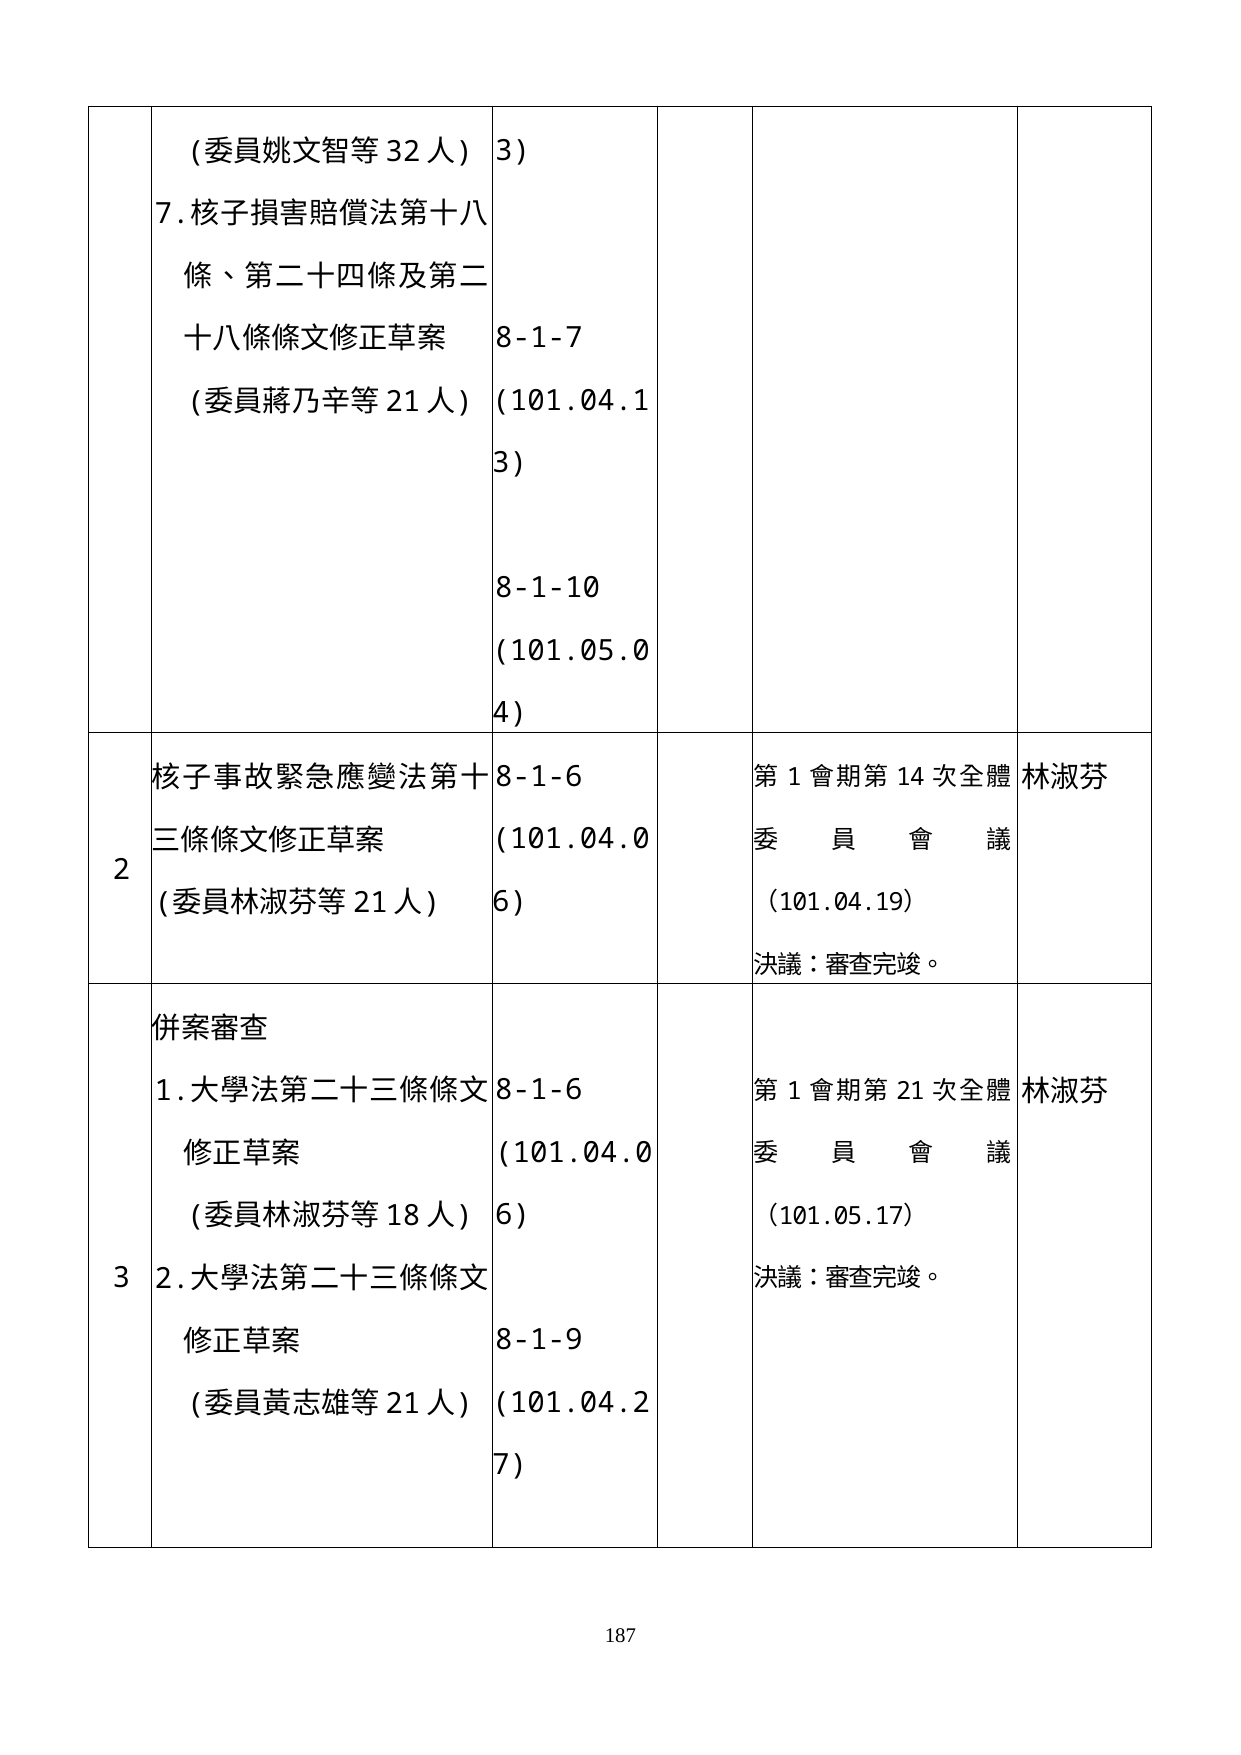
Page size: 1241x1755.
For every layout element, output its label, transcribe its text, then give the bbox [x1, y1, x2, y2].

table_cell (委員姚文智等32人) 7.核子損害賠償法第十八條、第二十四條及第二十八條條文修正草案 (委員蔣乃辛等21人) [152, 107, 492, 732]
table_cell [658, 733, 752, 983]
table_cell 林淑芬 [1018, 733, 1151, 983]
table_cell [658, 984, 752, 1547]
table_cell [753, 107, 1017, 732]
table_cell 林淑芬 [1018, 984, 1151, 1547]
table_cell 8-1-6 (101.04.06) 8-1-9 (101.04.27) [493, 984, 657, 1547]
table_cell [89, 984, 151, 1547]
table_cell 3) 8-1-7 (101.04.13) 8-1-10 (101.05.04) [493, 107, 657, 732]
table_cell [658, 107, 752, 732]
table_cell 併案審查 1.大學法第二十三條條文修正草案 (委員林淑芬等18人) 2.大學法第二十三條條文修正草案 (委員黃志雄等21人) [152, 984, 492, 1547]
table_cell [1018, 107, 1151, 732]
table_cell 第1會期第14次全體委員會議（101.04.19） 決議：審查完竣。 [753, 733, 1017, 983]
table_cell 8-1-6 (101.04.06) [493, 733, 657, 983]
table_cell 第1會期第21次全體委員會議（101.05.17） 決議：審查完竣。 [753, 984, 1017, 1547]
table_cell [89, 107, 151, 732]
table_cell [89, 733, 151, 983]
table_cell 核子事故緊急應變法第十三條條文修正草案 (委員林淑芬等21人) [152, 733, 492, 983]
